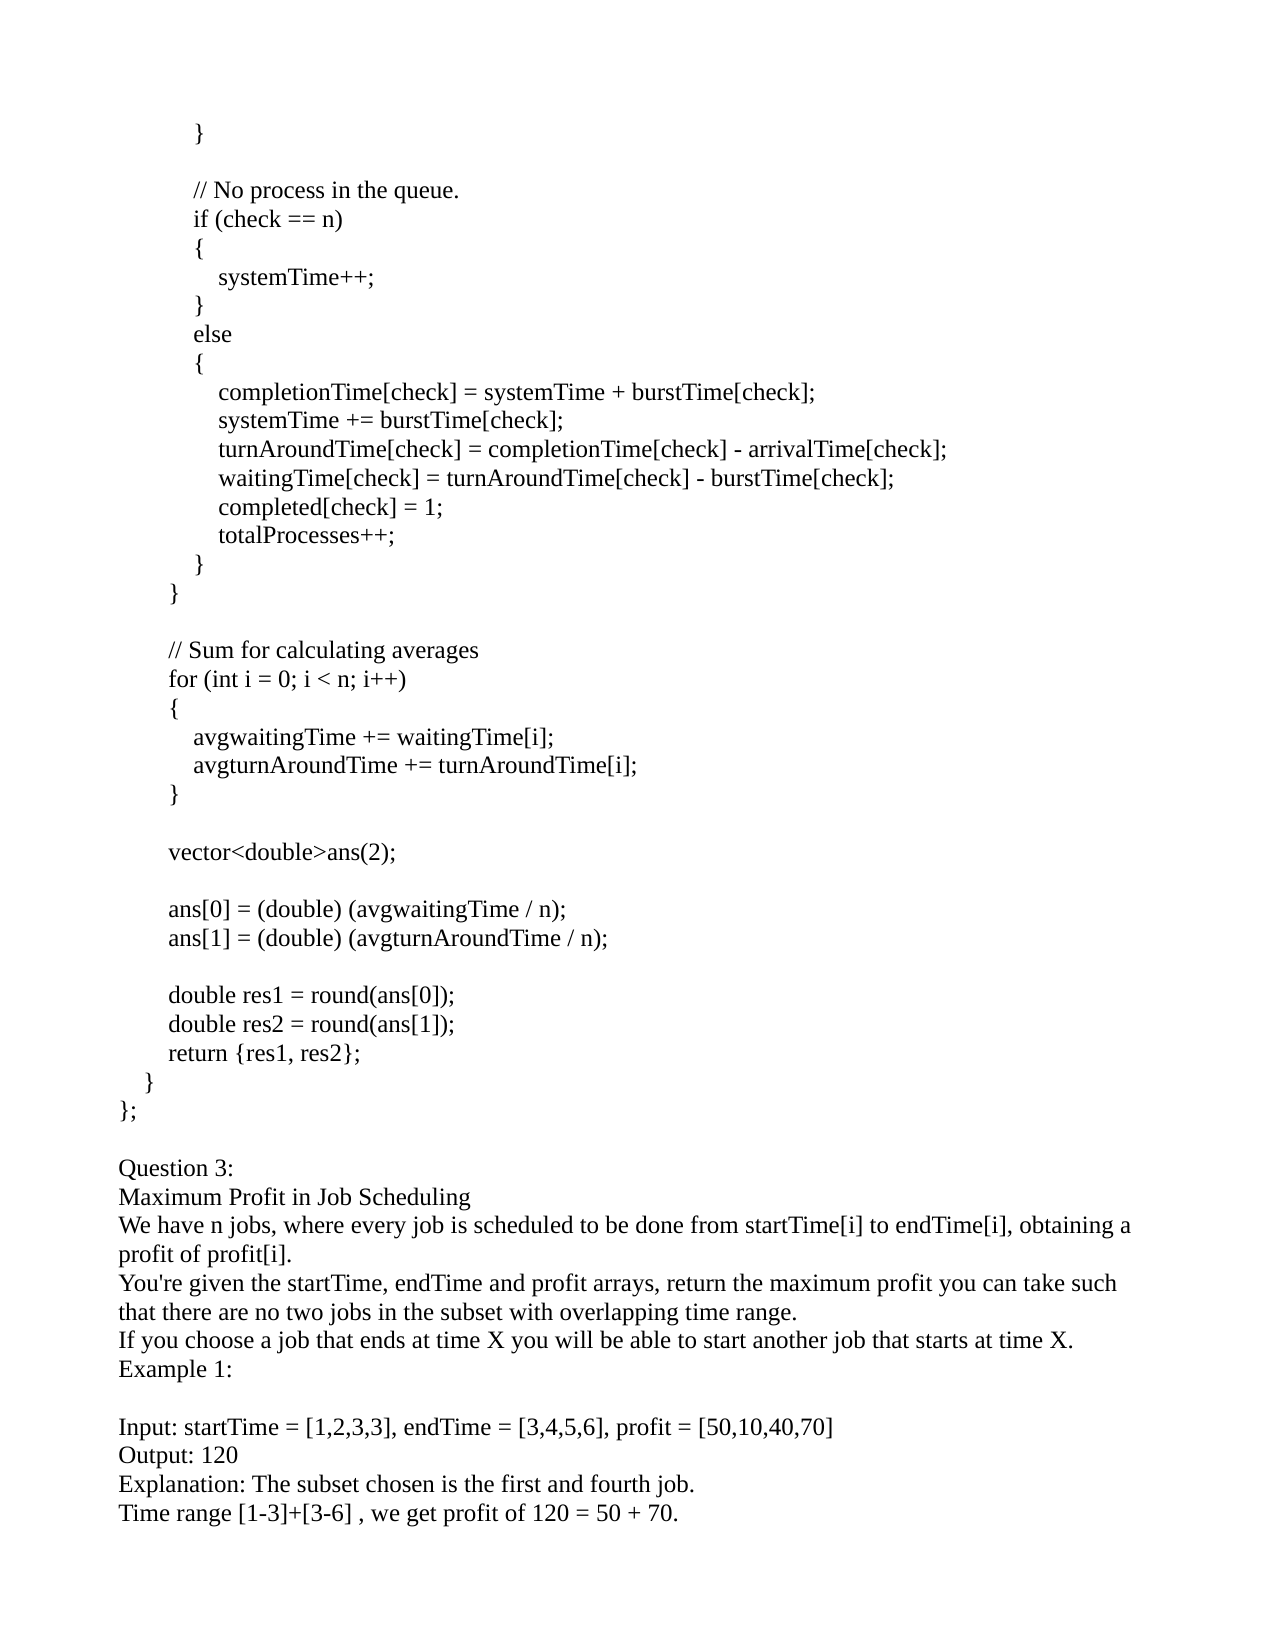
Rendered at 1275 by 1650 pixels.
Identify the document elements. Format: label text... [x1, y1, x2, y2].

text avgturnAroundTime += turnAroundTime[i]; [118, 751, 1157, 779]
text avgwaitingTime += waitingTime[i]; [118, 722, 1157, 751]
text Question 3: [118, 1153, 1157, 1182]
text ans[0] = (double) (avgwaitingTime / n); [118, 894, 1157, 923]
text completed[check] = 1; [118, 492, 1157, 521]
text systemTime += burstTime[check]; [118, 406, 1157, 434]
text If you choose a job that ends at time X you will be able to start another job that starts at time X. [118, 1326, 1157, 1354]
text return {res1, res2}; [118, 1038, 1157, 1067]
text Maximum Profit in Job Scheduling [118, 1182, 1157, 1211]
text We have n jobs, where every job is scheduled to be done from startTime[i] to endTime[i], obtaining a profit of profit[i]. [118, 1211, 1157, 1268]
text waitingTime[check] = turnAroundTime[check] - burstTime[check]; [118, 463, 1157, 492]
text for (int i = 0; i < n; i++) [118, 664, 1157, 693]
text completionTime[check] = systemTime + burstTime[check]; [118, 377, 1157, 406]
text { [118, 348, 1157, 377]
text turnAroundTime[check] = completionTime[check] - arrivalTime[check]; [118, 434, 1157, 463]
text ans[1] = (double) (avgturnAroundTime / n); [118, 923, 1157, 952]
text systemTime++; [118, 262, 1157, 291]
text Example 1: [118, 1354, 1157, 1383]
text } [118, 118, 1157, 147]
text } [118, 578, 1157, 607]
text }; [118, 1096, 1157, 1124]
text } [118, 549, 1157, 578]
text You're given the startTime, endTime and profit arrays, return the maximum profit you can take such that there are no two jobs in the subset with overlapping time range. [118, 1268, 1157, 1326]
text { [118, 693, 1157, 722]
text if (check == n) [118, 204, 1157, 233]
text { [118, 233, 1157, 262]
text } [118, 291, 1157, 319]
text // No process in the queue. [118, 176, 1157, 204]
text else [118, 319, 1157, 348]
text Output: 120 [118, 1441, 1157, 1469]
text vector<double>ans(2); [118, 837, 1157, 866]
text Explanation: The subset chosen is the first and fourth job. [118, 1469, 1157, 1498]
text double res1 = round(ans[0]); [118, 981, 1157, 1009]
text // Sum for calculating averages [118, 636, 1157, 664]
text Time range [1-3]+[3-6] , we get profit of 120 = 50 + 70. [118, 1498, 1157, 1527]
text Input: startTime = [1,2,3,3], endTime = [3,4,5,6], profit = [50,10,40,70] [118, 1412, 1157, 1441]
text } [118, 779, 1157, 808]
text totalProcesses++; [118, 521, 1157, 549]
text double res2 = round(ans[1]); [118, 1009, 1157, 1038]
text } [118, 1067, 1157, 1096]
